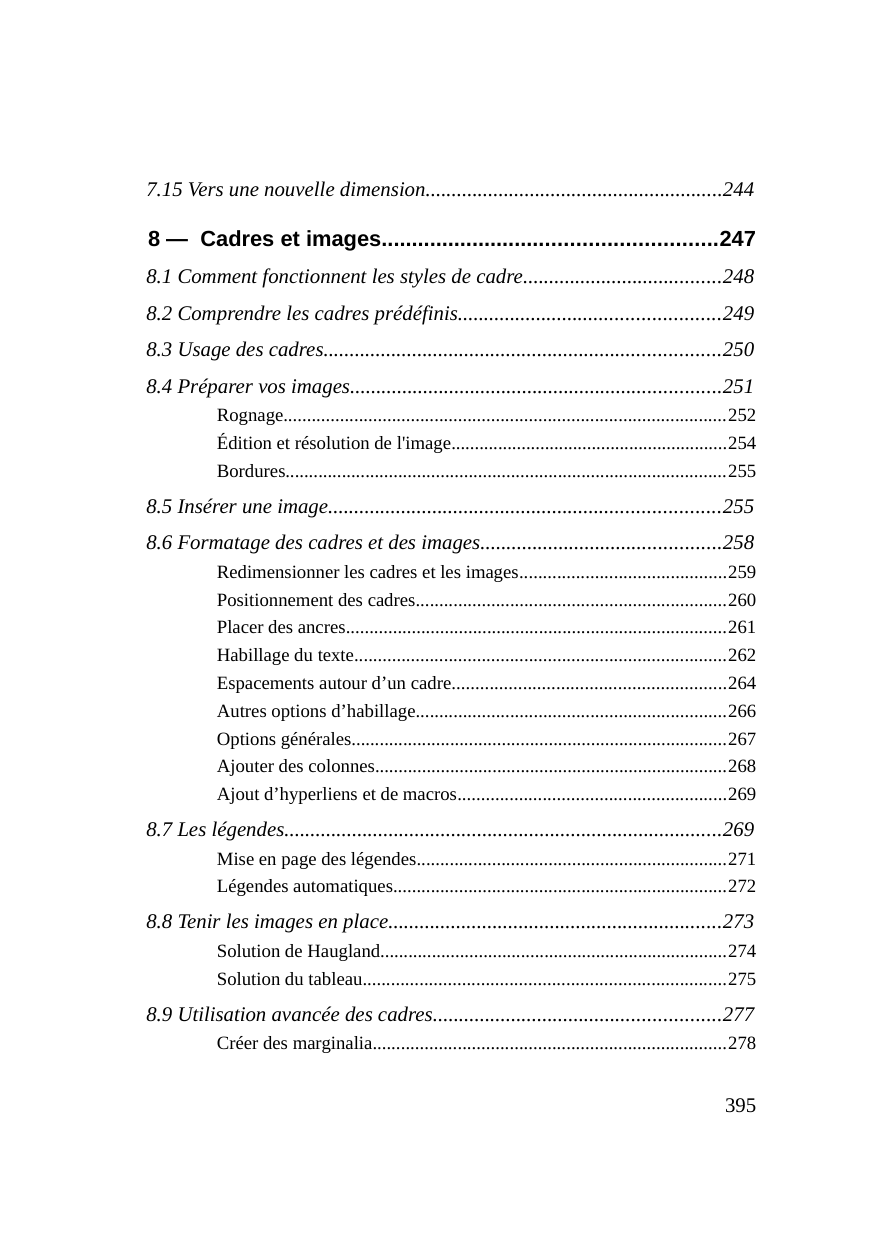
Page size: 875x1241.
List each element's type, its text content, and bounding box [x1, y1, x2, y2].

text Placer des ancres 261 [217, 616, 756, 638]
text Espacements autour d’un cadre 264 [217, 672, 756, 693]
text Autres options d’habillage 266 [217, 700, 756, 721]
text Ajout d’hyperliens et de macros 269 [217, 783, 756, 805]
text 8.6 Formatage des cadres et des images 258 [146, 530, 756, 554]
text Mise en page des légendes 271 [217, 847, 756, 869]
text Options générales 267 [217, 727, 756, 749]
text Ajouter des colonnes 268 [217, 755, 756, 777]
text Positionnement des cadres 260 [217, 588, 756, 610]
text 8.8 Tenir les images en place 273 [146, 909, 756, 933]
text Légendes automatiques 272 [217, 875, 756, 897]
text Rognage 252 [217, 404, 756, 426]
text 8 — Cadres et images 247 [148, 226, 756, 252]
text Bordures 255 [217, 460, 756, 481]
text Habillage du texte 262 [217, 644, 756, 666]
text 8.9 Utilisation avancée des cadres 277 [146, 1002, 756, 1026]
text Redimensionner les cadres et les images 259 [217, 561, 756, 582]
text Édition et résolution de l'image 254 [217, 432, 756, 453]
text 8.7 Les légendes 269 [146, 817, 756, 841]
text 8.2 Comprendre les cadres prédéfinis 249 [146, 301, 756, 325]
text Solution du tableau 275 [217, 967, 756, 989]
text 8.4 Préparer vos images 251 [146, 374, 756, 398]
text Créer des marginalia 278 [217, 1032, 756, 1053]
text Solution de Haugland 274 [217, 940, 756, 961]
text 8.3 Usage des cadres 250 [146, 337, 756, 361]
text 8.5 Insérer une image 255 [146, 494, 756, 518]
text 7.15 Vers une nouvelle dimension 244 [146, 177, 756, 201]
text 8.1 Comment fonctionnent les styles de cadre 248 [146, 264, 756, 288]
